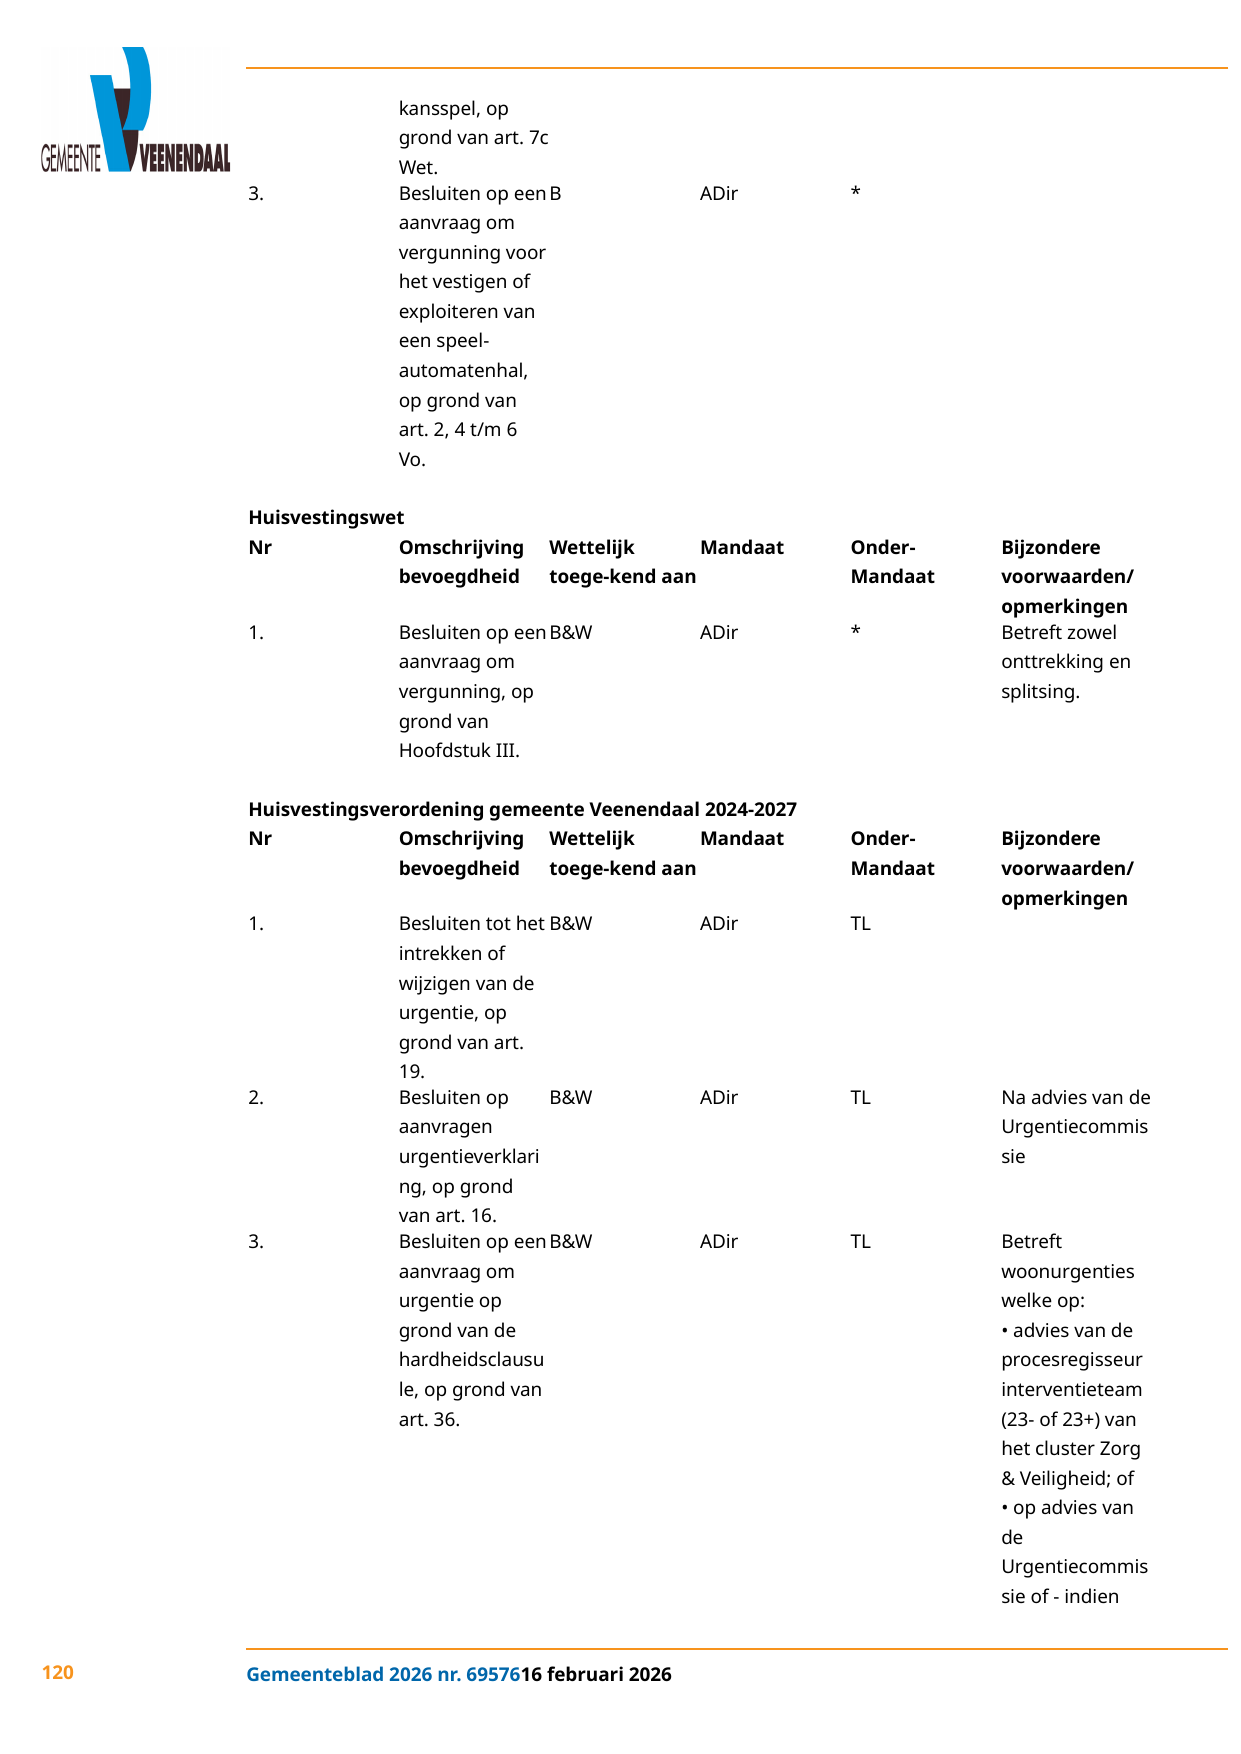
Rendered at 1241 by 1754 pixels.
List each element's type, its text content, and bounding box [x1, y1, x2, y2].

table_header Mandaat [700, 826, 850, 911]
table_cell ADir [700, 911, 850, 1084]
table_cell [248, 180, 398, 472]
table_cell ADir [700, 1084, 850, 1228]
table_cell Besluiten op een aanvraag om urgentie op grond van de hardheidsclausule, op grond van art. 36. [399, 1228, 549, 1609]
table_cell [700, 95, 850, 180]
table_cell Besluiten op een aanvraag om vergunning, op grond van Hoofdstuk III. [399, 619, 549, 763]
table_header Onder- Mandaat [850, 826, 1001, 911]
table_cell ADir [700, 1228, 850, 1609]
table_cell * [850, 180, 1001, 472]
table_cell B&W [549, 1084, 700, 1228]
table_cell Besluiten op aanvragen urgentieverklaring, op grond van art. 16. [399, 1084, 549, 1228]
table_cell [248, 619, 398, 763]
table_header Onder- Mandaat [850, 534, 1001, 619]
table_header Nr [248, 826, 398, 911]
table_cell [248, 95, 398, 180]
table_cell B&W [549, 1228, 700, 1609]
table_cell * [850, 619, 1001, 763]
table_cell Betreft woonurgenties welke op: • advies van de procesregisseur interventieteam (23- of 23+) van het cluster Zorg & Veiligheid; of • op advies van de Urgentiecommissie of - indien [1001, 1228, 1152, 1609]
table_cell Betreft zowel onttrekking en splitsing. [1001, 619, 1152, 763]
table_header Bijzondere voorwaarden/ opmerkingen [1001, 534, 1152, 619]
table_cell B&W [549, 911, 700, 1084]
table_header Bijzondere voorwaarden/ opmerkingen [1001, 826, 1152, 911]
table_cell kansspel, op grond van art. 7c Wet. [399, 95, 549, 180]
table_cell [1001, 911, 1152, 1084]
table_header Omschrijving bevoegdheid [399, 826, 549, 911]
table_cell B [549, 180, 700, 472]
table_cell ADir [700, 180, 850, 472]
picture [123, 47, 231, 172]
text Huisvestingswet [248, 504, 1152, 530]
table_header Wettelijk toege-kend aan [549, 826, 700, 911]
table_cell 3. [248, 1228, 398, 1609]
table_cell TL [850, 1084, 1001, 1228]
table_cell [1001, 95, 1152, 180]
table_cell TL [850, 1228, 1001, 1609]
table_header Omschrijving bevoegdheid [399, 534, 549, 619]
picture [41, 47, 130, 172]
table_cell B&W [549, 619, 700, 763]
table_cell [248, 911, 398, 1084]
table_cell Na advies van de Urgentiecommissie [1001, 1084, 1152, 1228]
table_header Nr [248, 534, 398, 619]
table_cell Besluiten op een aanvraag om vergunning voor het vestigen of exploiteren van een speel-automatenhal, op grond van art. 2, 4 t/m 6 Vo. [399, 180, 549, 472]
table_cell ADir [700, 619, 850, 763]
table_cell [549, 95, 700, 180]
table_cell TL [850, 911, 1001, 1084]
table_cell 2. [248, 1084, 398, 1228]
table_header Wettelijk toege-kend aan [549, 534, 700, 619]
table_cell [850, 95, 1001, 180]
table_cell [1001, 180, 1152, 472]
text Huisvestingsverordening gemeente Veenendaal 2024-2027 [248, 796, 1152, 822]
table_cell Besluiten tot het intrekken of wijzigen van de urgentie, op grond van art. 19. [399, 911, 549, 1084]
table_header Mandaat [700, 534, 850, 619]
